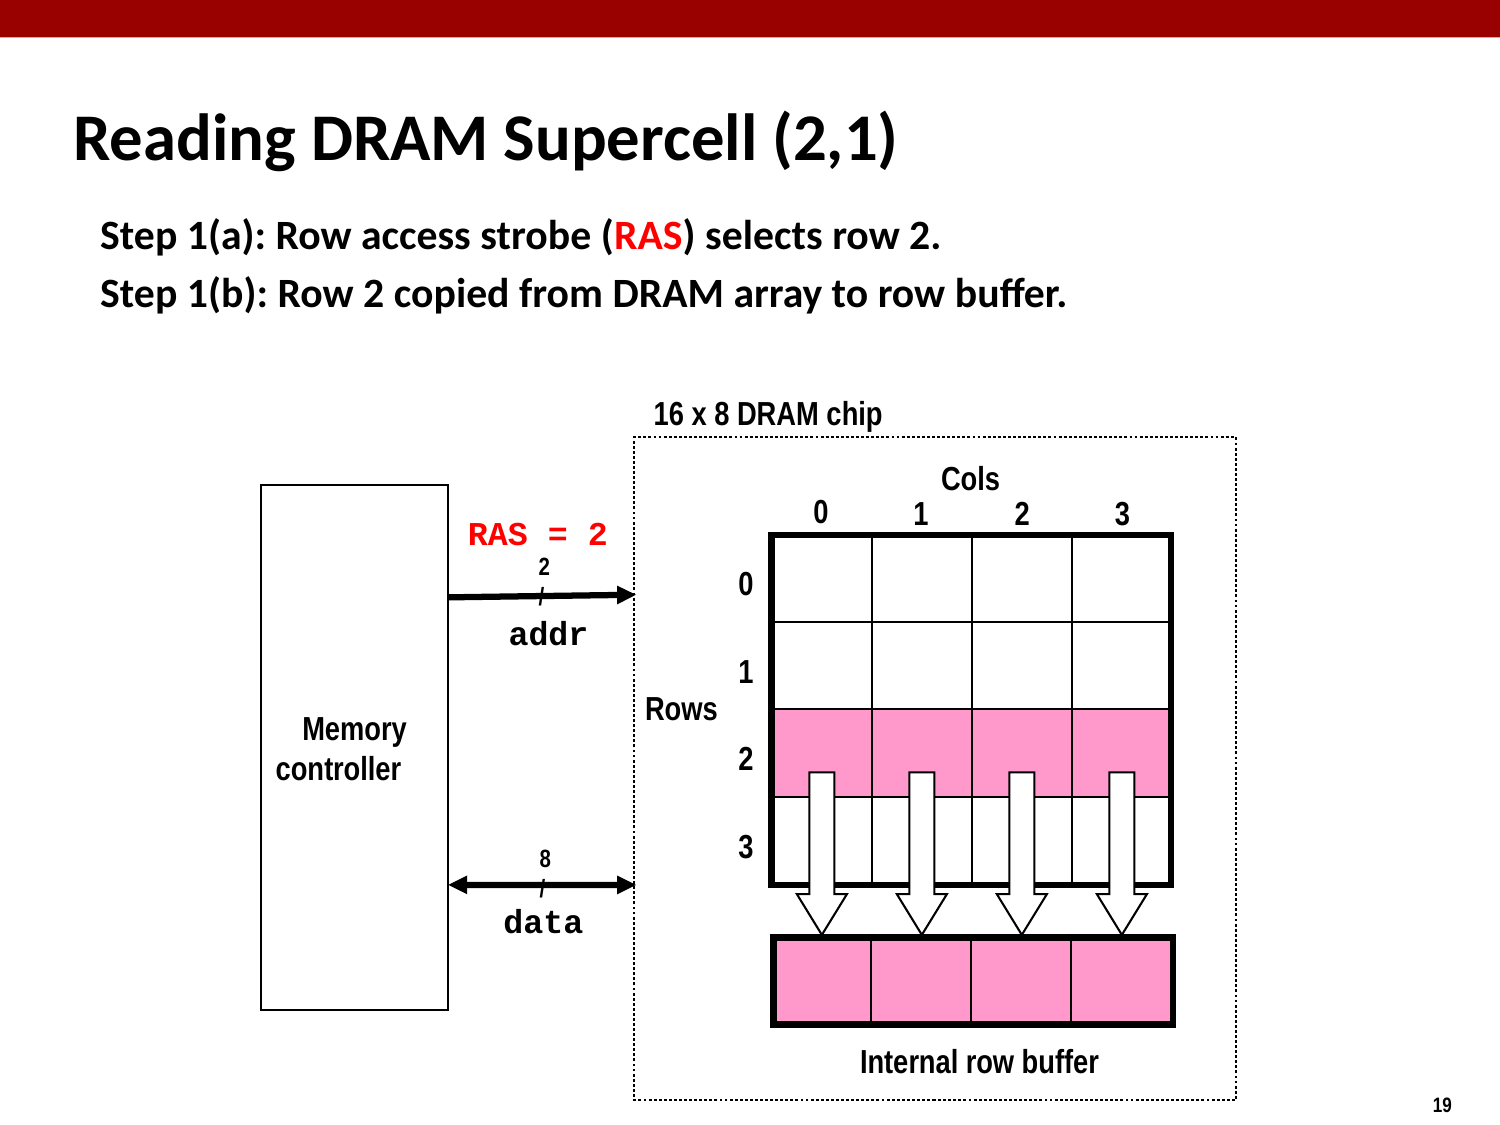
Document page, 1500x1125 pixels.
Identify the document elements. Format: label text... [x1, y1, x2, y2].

text_box 3 [723, 817, 768, 873]
text_box [773, 937, 1174, 1025]
text_box Memory controller [260, 484, 449, 1010]
text_box 3 [1099, 485, 1145, 532]
text_box [1072, 937, 1170, 1021]
text_box [872, 937, 970, 1021]
text_box 8 / [524, 834, 567, 910]
text_box Internal row buffer [845, 1032, 1115, 1088]
text_box [972, 937, 1070, 1021]
text_box 1 [723, 642, 768, 698]
text_box [775, 538, 1168, 935]
text_box RAS = 2 [453, 504, 623, 560]
text_box 2 / [523, 542, 565, 618]
text_box 1 [898, 485, 944, 532]
text_box 0 [798, 482, 844, 532]
text_box Rows [630, 679, 733, 735]
text_box 2 [723, 729, 768, 785]
text_box 0 [723, 554, 768, 610]
text_box 2 [999, 485, 1045, 532]
text_box [773, 937, 870, 1021]
list Step 1(a): Row access strobe (RAS) selects row 2. Step 1(b): Row 2 copied from DRAM array to row buffer. [85, 200, 1425, 363]
text_box data [488, 892, 599, 948]
text_box Cols [926, 449, 1016, 505]
text_box 16 x 8 DRAM chip [638, 385, 898, 440]
text_box addr [493, 604, 604, 660]
title Reading DRAM Supercell (2,1) [58, 71, 1304, 197]
